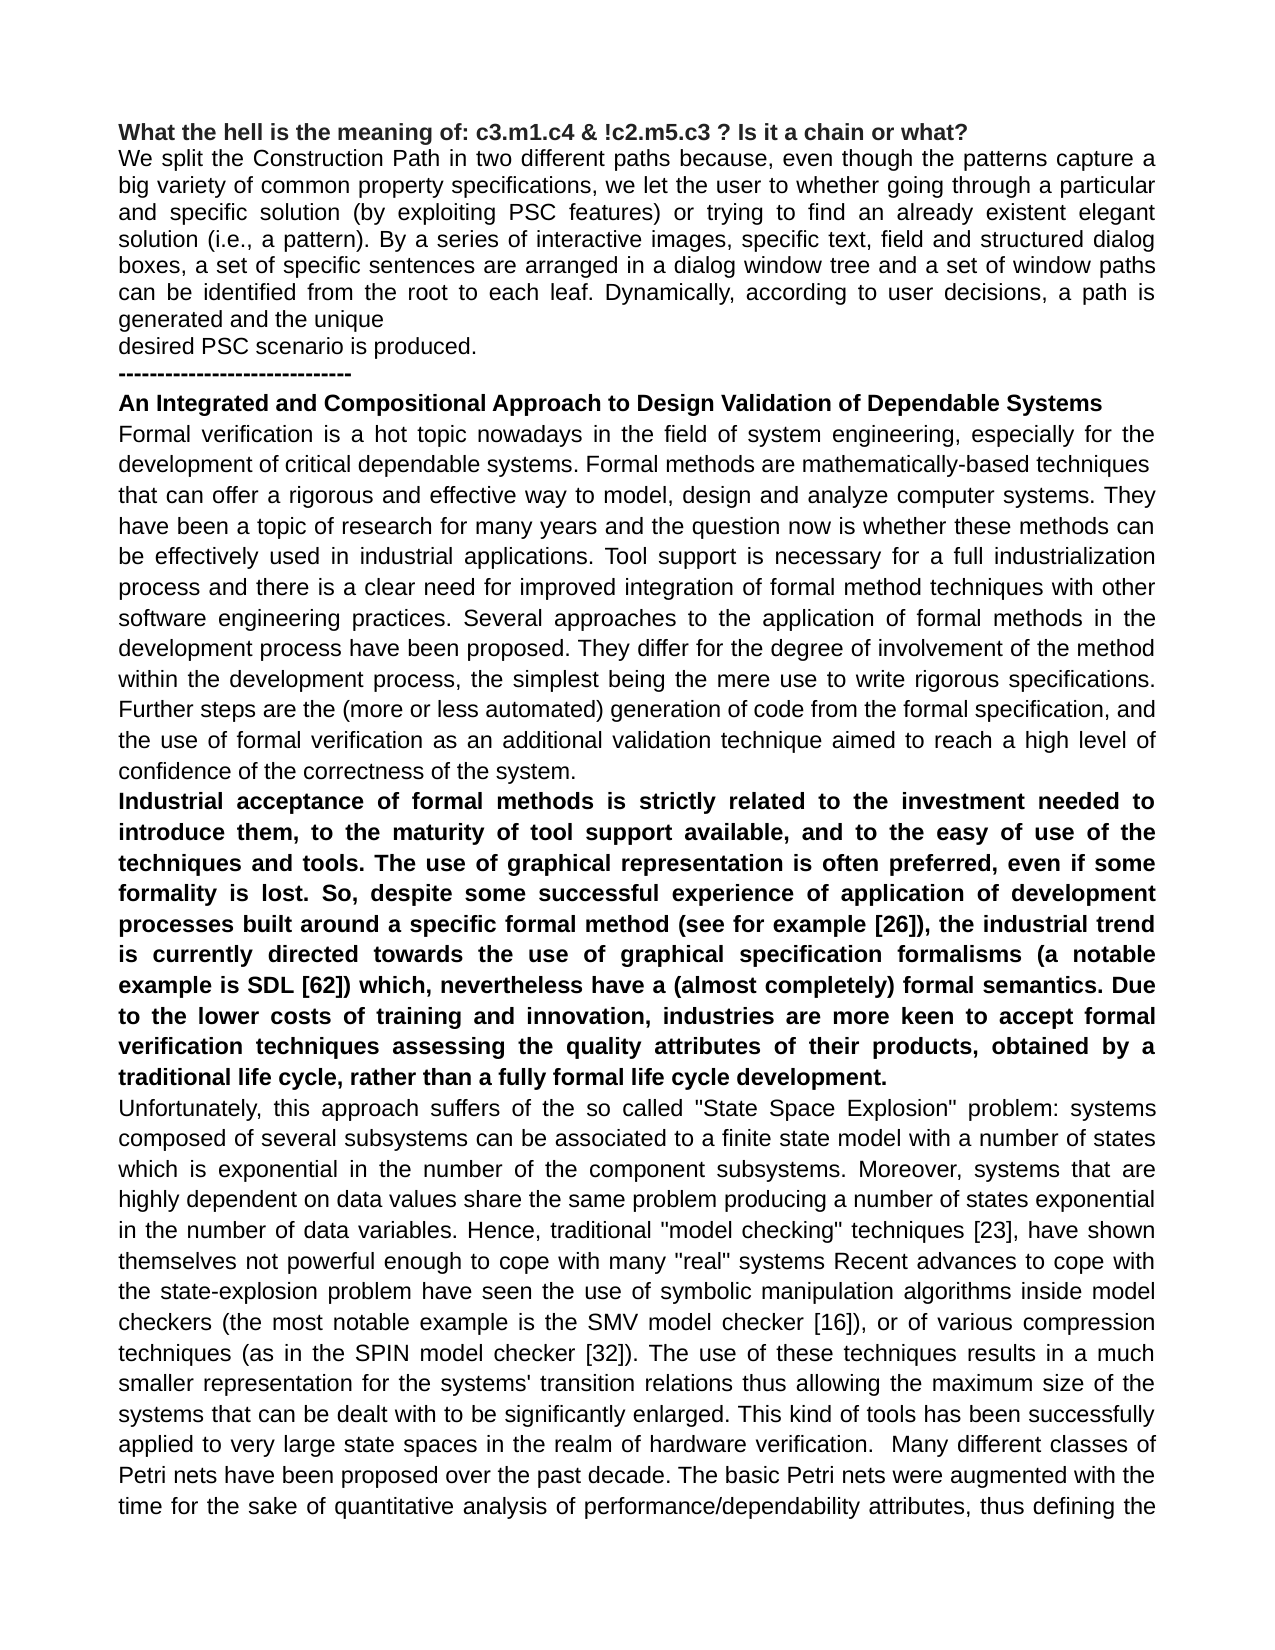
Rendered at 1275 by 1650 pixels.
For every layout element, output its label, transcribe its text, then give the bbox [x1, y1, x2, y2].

text ------------------------------ [118, 359, 1157, 386]
text We split the Construction Path in two different paths because, even though the patterns capture a big variety of common property specifications, we let the user to whether going through a particular and specific solution (by exploiting PSC features) or trying to find an already existent elegant solution (i.e., a pattern). By a series of interactive images, specific text, field and structured dialog boxes, a set of specific sentences are arranged in a dialog window tree and a set of window paths can be identified from the root to each leaf. Dynamically, according to user decisions, a path is generated and the unique [118, 145, 1157, 332]
text desired PSC scenario is produced. [118, 332, 1157, 359]
text Unfortunately, this approach suffers of the so called "State Space Explosion" problem: systems composed of several subsystems can be associated to a finite state model with a number of states which is exponential in the number of the component subsystems. Moreover, systems that are highly dependent on data values share the same problem producing a number of states exponential in the number of data variables. Hence, traditional "model checking" techniques [23], have shown themselves not powerful enough to cope with many "real" systems Recent advances to cope with the state-explosion problem have seen the use of symbolic manipulation algorithms inside model checkers (the most notable example is the SMV model checker [16]), or of various compression techniques (as in the SPIN model checker [32]). The use of these techniques results in a much smaller representation for the systems' transition relations thus allowing the maximum size of the systems that can be dealt with to be significantly enlarged. This kind of tools has been successfully applied to very large state spaces in the realm of hardware verification. Many different classes of Petri nets have been proposed over the past decade. The basic Petri nets were augmented with the time for the sake of quantitative analysis of performance/dependability attributes, thus defining the [118, 1094, 1157, 1519]
text What the hell is the meaning of: c3.m1.c4 & !c2.m5.c3 ? Is it a chain or what? [118, 118, 1157, 145]
text An Integrated and Compositional Approach to Design Validation of Dependable Systems [118, 390, 1157, 417]
text Formal verification is a hot topic nowadays in the field of system engineering, especially for the development of critical dependable systems. Formal methods are mathematically-based techniques [118, 420, 1157, 478]
text that can offer a rigorous and effective way to model, design and analyze computer systems. They have been a topic of research for many years and the question now is whether these methods can be effectively used in industrial applications. Tool support is necessary for a full industrialization process and there is a clear need for improved integration of formal method techniques with other software engineering practices. Several approaches to the application of formal methods in the development process have been proposed. They differ for the degree of involvement of the method within the development process, the simplest being the mere use to write rigorous specifications. Further steps are the (more or less automated) generation of code from the formal specification, and the use of formal verification as an additional validation technique aimed to reach a high level of confidence of the correctness of the system. [118, 482, 1157, 784]
text Industrial acceptance of formal methods is strictly related to the investment needed to introduce them, to the maturity of tool support available, and to the easy of use of the techniques and tools. The use of graphical representation is often preferred, even if some formality is lost. So, despite some successful experience of application of development processes built around a specific formal method (see for example [26]), the industrial trend is currently directed towards the use of graphical specification formalisms (a notable example is SDL [62]) which, nevertheless have a (almost completely) formal semantics. Due to the lower costs of training and innovation, industries are more keen to accept formal verification techniques assessing the quality attributes of their products, obtained by a traditional life cycle, rather than a fully formal life cycle development. [118, 788, 1157, 1090]
